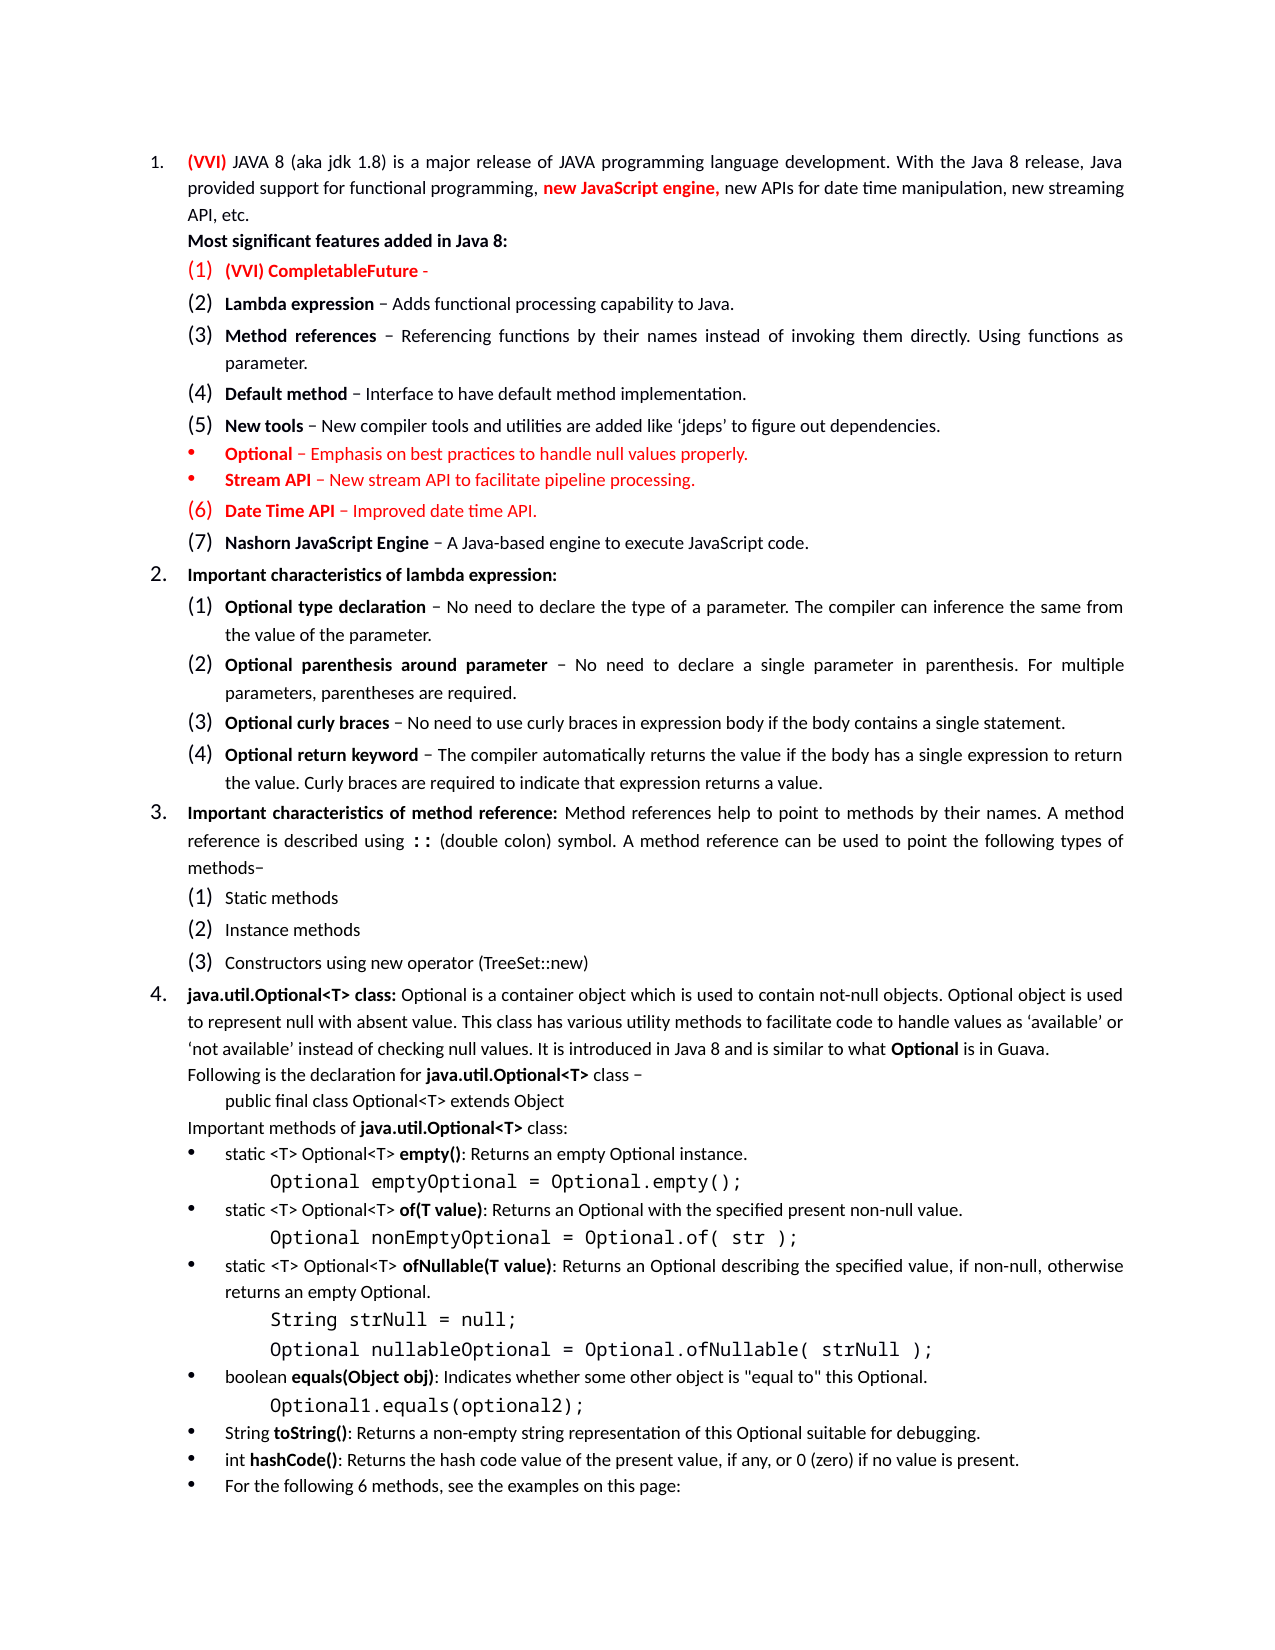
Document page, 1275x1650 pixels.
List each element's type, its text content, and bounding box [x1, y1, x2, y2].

list Optional nonEmptyOptional = Optional.of( str ); [187, 1224, 1125, 1250]
list New tools − New compiler tools and utilities are added like ‘jdeps’ to figure out dependencies. [187, 410, 1125, 438]
list Default method − Interface to have default method implementation. [187, 378, 1125, 406]
list Important methods of java.util.Optional<T> class: [150, 1116, 1125, 1139]
list static <T> Optional<T> ofNullable(T value): Returns an Optional describing the specified value, if non-null, otherwise returns an empty Optional. [187, 1254, 1125, 1303]
list Following is the declaration for java.util.Optional<T> class − [150, 1063, 1125, 1086]
list Optional nullableOptional = Optional.ofNullable( strNull ); [187, 1336, 1125, 1362]
list Optional return keyword − The compiler automatically returns the value if the body has a single expression to return the value. Curly braces are required to indicate that expression returns a value. [187, 739, 1125, 794]
list Nashorn JavaScript Engine − A Java-based engine to execute JavaScript code. [187, 527, 1125, 555]
list Optional1.equals(optional2); [187, 1392, 1125, 1417]
list Stream API − New stream API to facilitate pipeline processing. [187, 468, 1125, 492]
list Static methods [187, 882, 1125, 910]
list Most significant features added in Java 8: [150, 229, 1125, 252]
list Optional emptyOptional = Optional.empty(); [187, 1169, 1125, 1194]
list boolean equals(Object obj): Indicates whether some other object is "equal to" this Optional. [187, 1365, 1125, 1388]
list Important characteristics of method reference: Method references help to point to methods by their names. A method reference is described using :: (double colon) symbol. A method reference can be used to point the following types of methods− [150, 797, 1125, 879]
list int hashCode(): Returns the hash code value of the present value, if any, or 0 (zero) if no value is present. [187, 1448, 1125, 1471]
list static <T> Optional<T> empty(): Returns an empty Optional instance. [187, 1142, 1125, 1165]
list Optional curly braces − No need to use curly braces in expression body if the body contains a single statement. [187, 707, 1125, 735]
list String strNull = null; [187, 1307, 1125, 1332]
list (VVI) CompletableFuture - [187, 255, 1125, 283]
list Method references − Referencing functions by their names instead of invoking them directly. Using functions as parameter. [187, 320, 1125, 374]
list Optional − Emphasis on best practices to handle null values properly. [187, 442, 1125, 465]
list Date Time API − Improved date time API. [187, 495, 1125, 523]
list Optional parenthesis around parameter − No need to declare a single parameter in parenthesis. For multiple parameters, parentheses are required. [187, 649, 1125, 704]
list For the following 6 methods, see the examples on this page: [187, 1474, 1125, 1497]
list Optional type declaration − No need to declare the type of a parameter. The compiler can inference the same from the value of the parameter. [187, 592, 1125, 646]
list static <T> Optional<T> of(T value): Returns an Optional with the specified present non-null value. [187, 1198, 1125, 1221]
list java.util.Optional<T> class: Optional is a container object which is used to contain not-null objects. Optional object is used to represent null with absent value. This class has various utility methods to facilitate code to handle values as ‘available’ or ‘not available’ instead of checking null values. It is introduced in Java 8 and is similar to what Optional is in Guava. [150, 979, 1125, 1060]
list Lambda expression − Adds functional processing capability to Java. [187, 288, 1125, 316]
list public final class Optional<T> extends Object [187, 1089, 1125, 1112]
list Instance methods [187, 914, 1125, 943]
list String toString(): Returns a non-empty string representation of this Optional suitable for debugging. [187, 1421, 1125, 1444]
list Important characteristics of lambda expression: [150, 559, 1125, 587]
list (VVI) JAVA 8 (aka jdk 1.8) is a major release of JAVA programming language development. With the Java 8 release, Java provided support for functional programming, new JavaScript engine, new APIs for date time manipulation, new streaming API, etc. [150, 150, 1125, 226]
list Constructors using new operator (TreeSet::new) [187, 947, 1125, 975]
